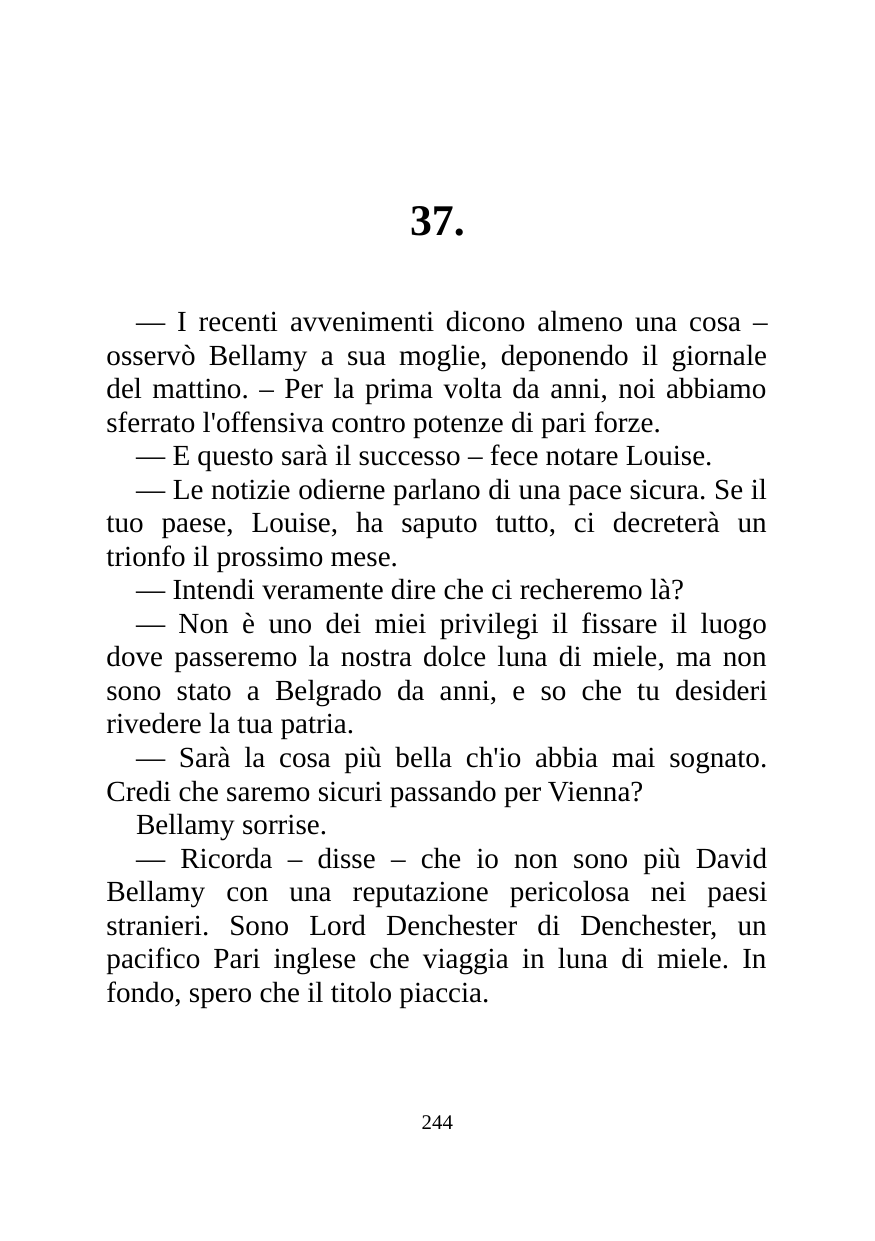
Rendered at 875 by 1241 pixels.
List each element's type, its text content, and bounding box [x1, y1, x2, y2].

text — Intendi veramente dire che ci recheremo là? [106, 572, 768, 606]
text — Sarà la cosa più bella ch'io abbia mai sognato. Credi che saremo sicuri passando per Vienna? [106, 740, 768, 807]
text — I recenti avvenimenti dicono almeno una cosa – osservò Bellamy a sua moglie, deponendo il giornale del mattino. – Per la prima volta da anni, noi abbiamo sferrato l'offensiva contro potenze di pari forze. [106, 304, 768, 438]
text — Le notizie odierne parlano di una pace sicura. Se il tuo paese, Louise, ha saputo tutto, ci decreterà un trionfo il prossimo mese. [106, 472, 768, 572]
text — E questo sarà il successo – fece notare Louise. [106, 438, 768, 472]
text — Non è uno dei miei privilegi il fissare il luogo dove passeremo la nostra dolce luna di miele, ma non sono stato a Belgrado da anni, e so che tu desideri rivedere la tua patria. [106, 606, 768, 740]
subtitle 37. [106, 195, 768, 245]
text Bellamy sorrise. [106, 807, 768, 841]
text — Ricorda – disse – che io non sono più David Bellamy con una reputazione pericolosa nei paesi stranieri. Sono Lord Denchester di Denchester, un pacifico Pari inglese che viaggia in luna di miele. In fondo, spero che il titolo piaccia. [106, 841, 768, 1008]
